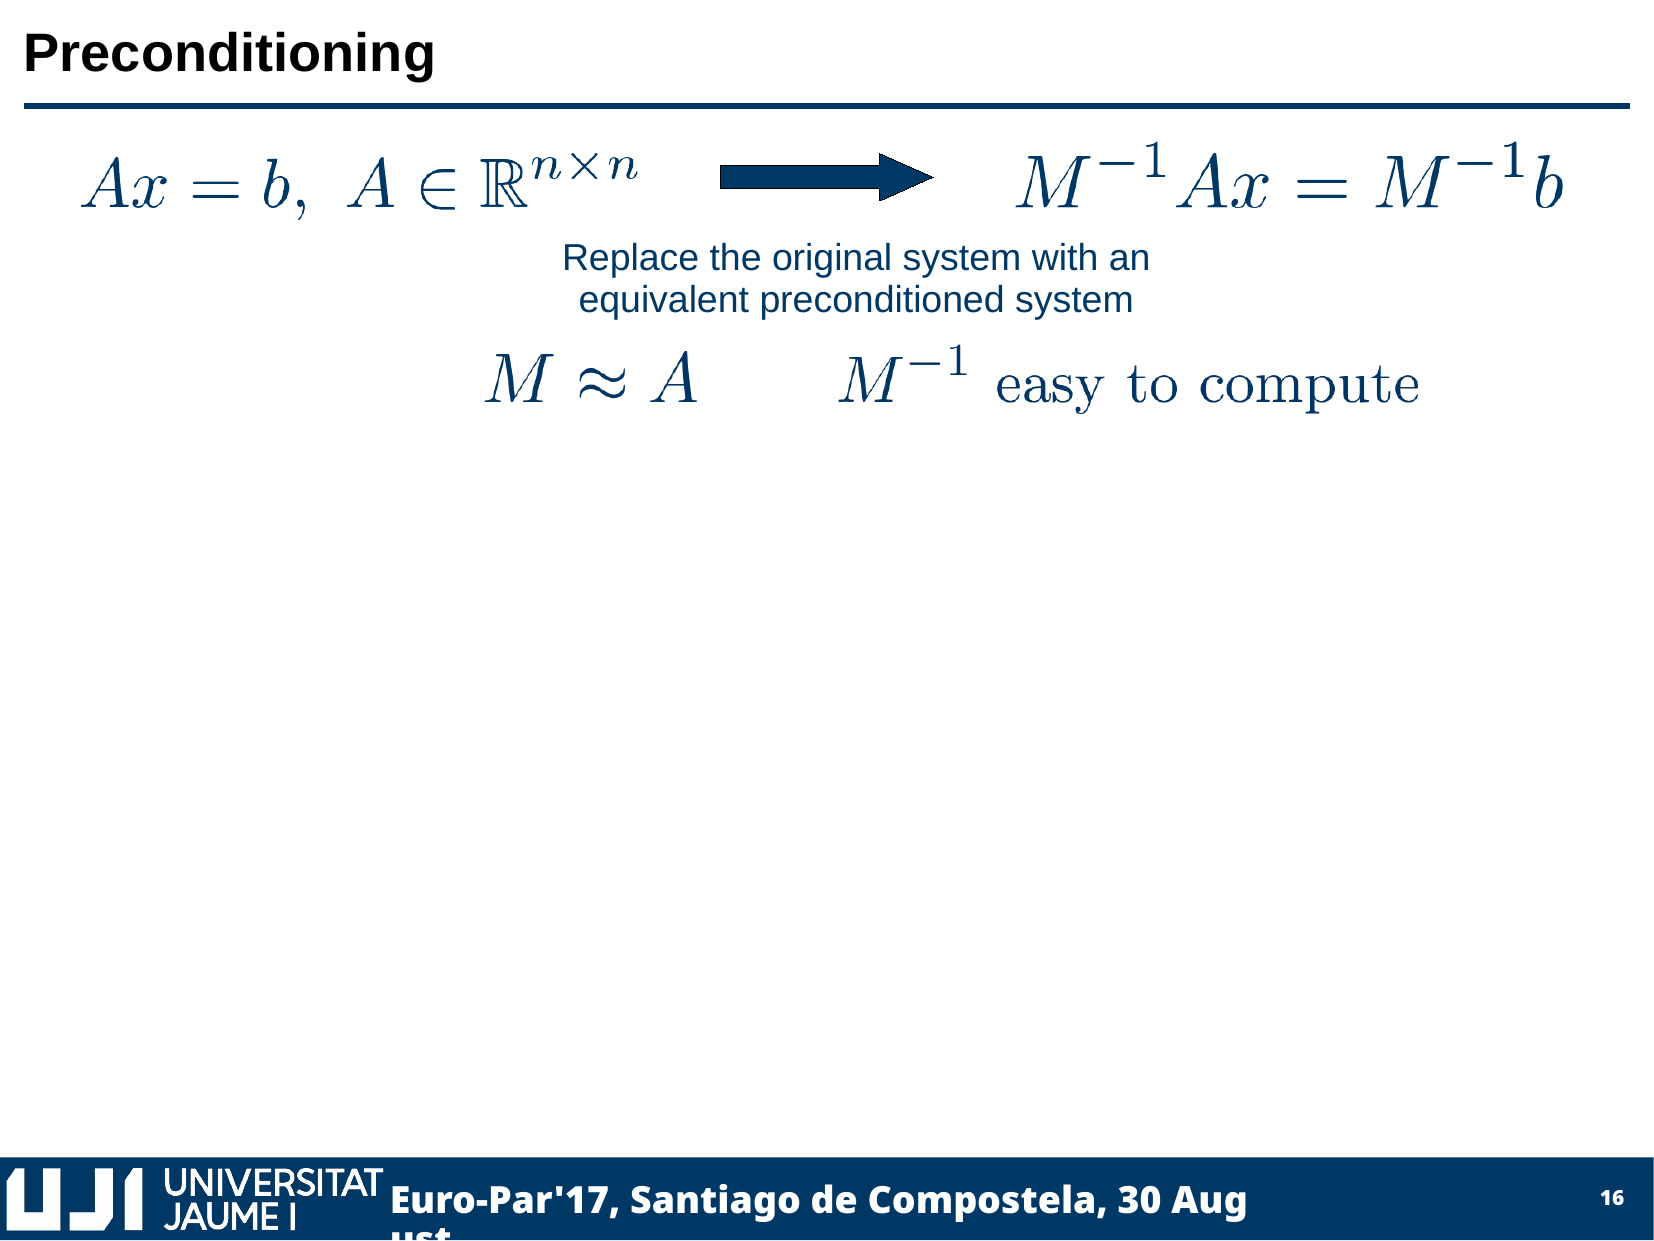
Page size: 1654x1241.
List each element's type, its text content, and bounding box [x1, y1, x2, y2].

picture [0, 1158, 390, 1241]
picture [838, 344, 1418, 414]
picture [1015, 141, 1563, 208]
picture [484, 351, 697, 402]
text_box [720, 153, 934, 201]
title Preconditioning [23, 0, 1630, 107]
picture [81, 153, 638, 220]
list Replace the original system with an equivalent preconditioned system [437, 236, 1205, 343]
